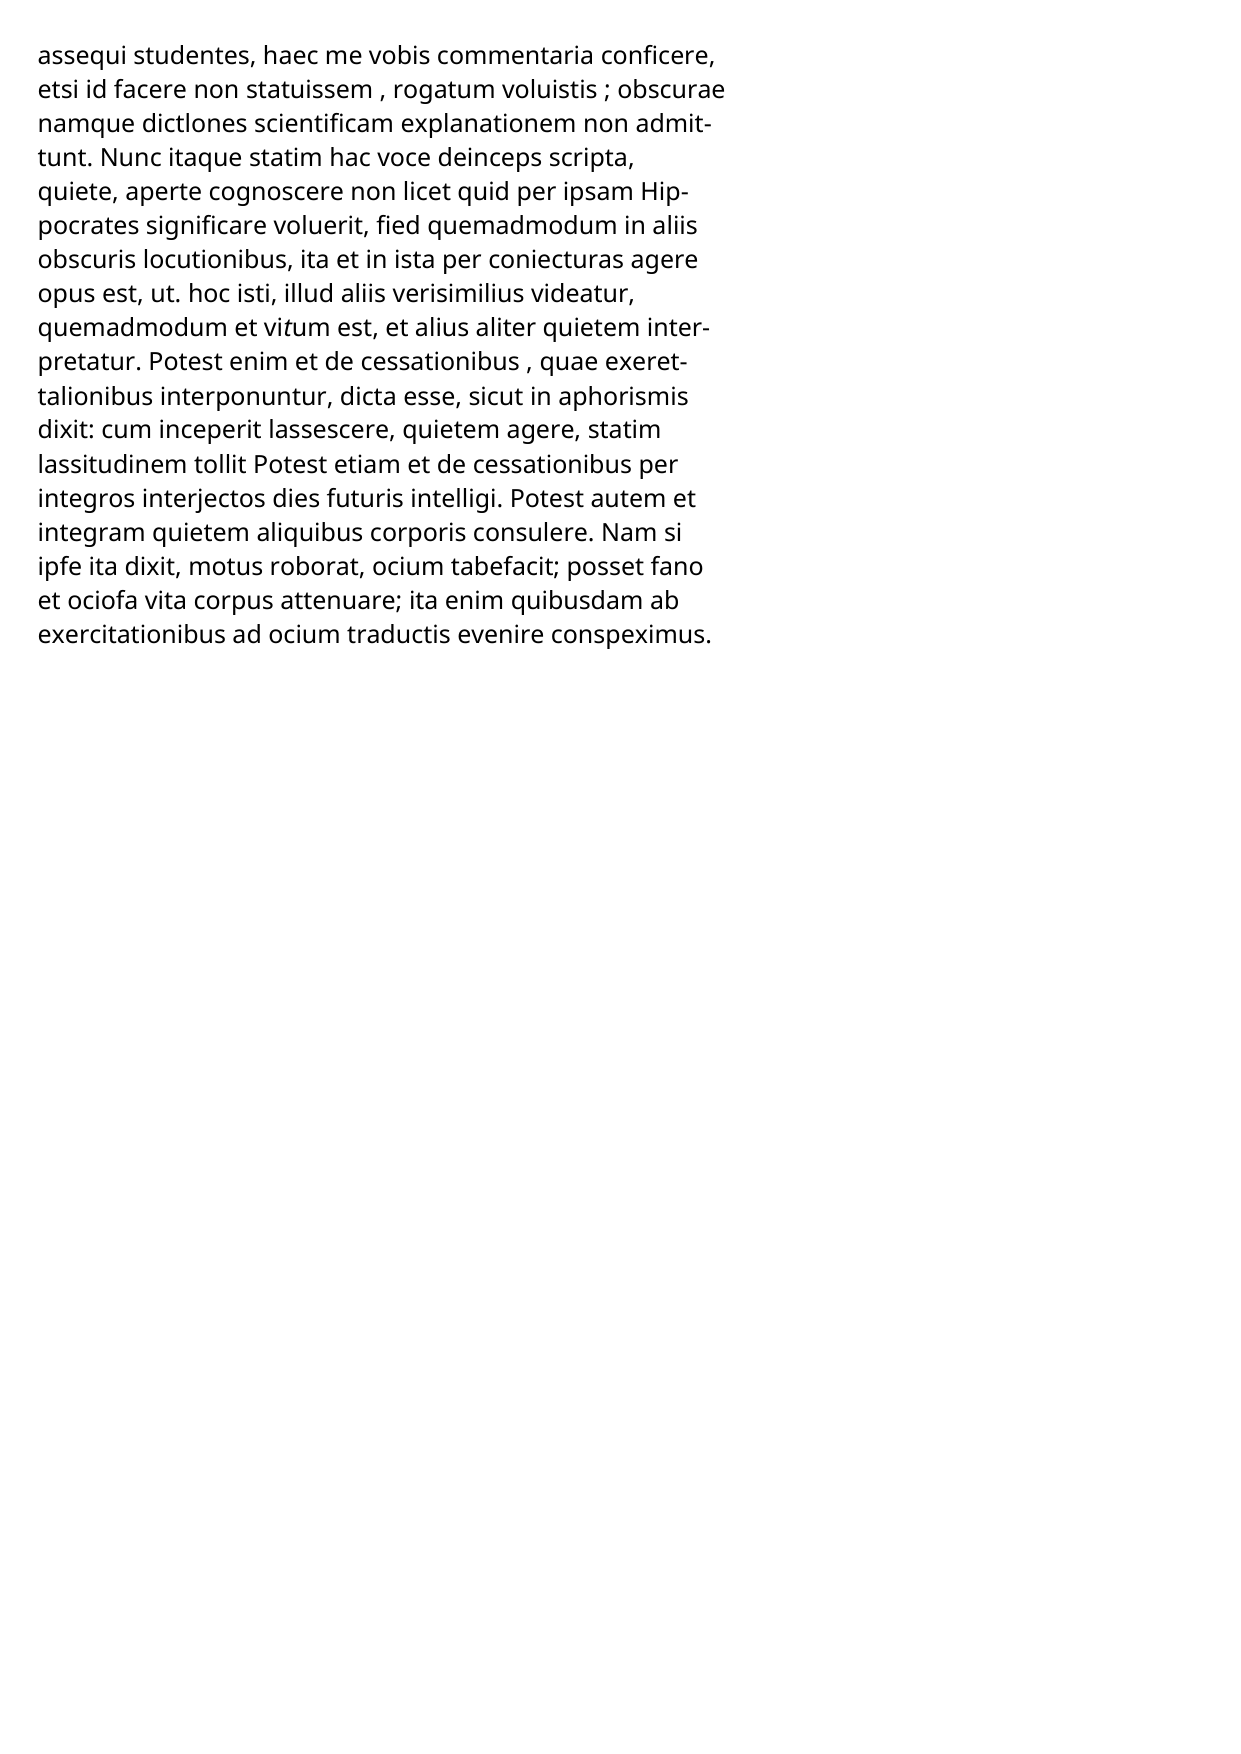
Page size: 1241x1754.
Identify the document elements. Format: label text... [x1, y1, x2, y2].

text assequi studentes, haec me vobis commentaria conficere, etsi id facere non statuissem , rogatum voluistis ; obscurae namque dictlones scientificam explanationem non admit- tunt. Nunc itaque statim hac voce deinceps scripta, quiete, aperte cognoscere non licet quid per ipsam Hip- pocrates significare voluerit, fied quemadmodum in aliis obscuris locutionibus, ita et in ista per coniecturas agere opus est, ut. hoc isti, illud aliis verisimilius videatur, quemadmodum et vitum est, et alius aliter quietem inter- pretatur. Potest enim et de cessationibus , quae exeret- talionibus interponuntur, dicta esse, sicut in aphorismis dixit: cum inceperit lassescere, quietem agere, statim lassitudinem tollit Potest etiam et de cessationibus per integros interjectos dies futuris intelligi. Potest autem et integram quietem aliquibus corporis consulere. Nam si ipfe ita dixit, motus roborat, ocium tabefacit; posset fano et ociofa vita corpus attenuare; ita enim quibusdam ab exercitationibus ad ocium traductis evenire conspeximus. [37, 37, 1203, 651]
